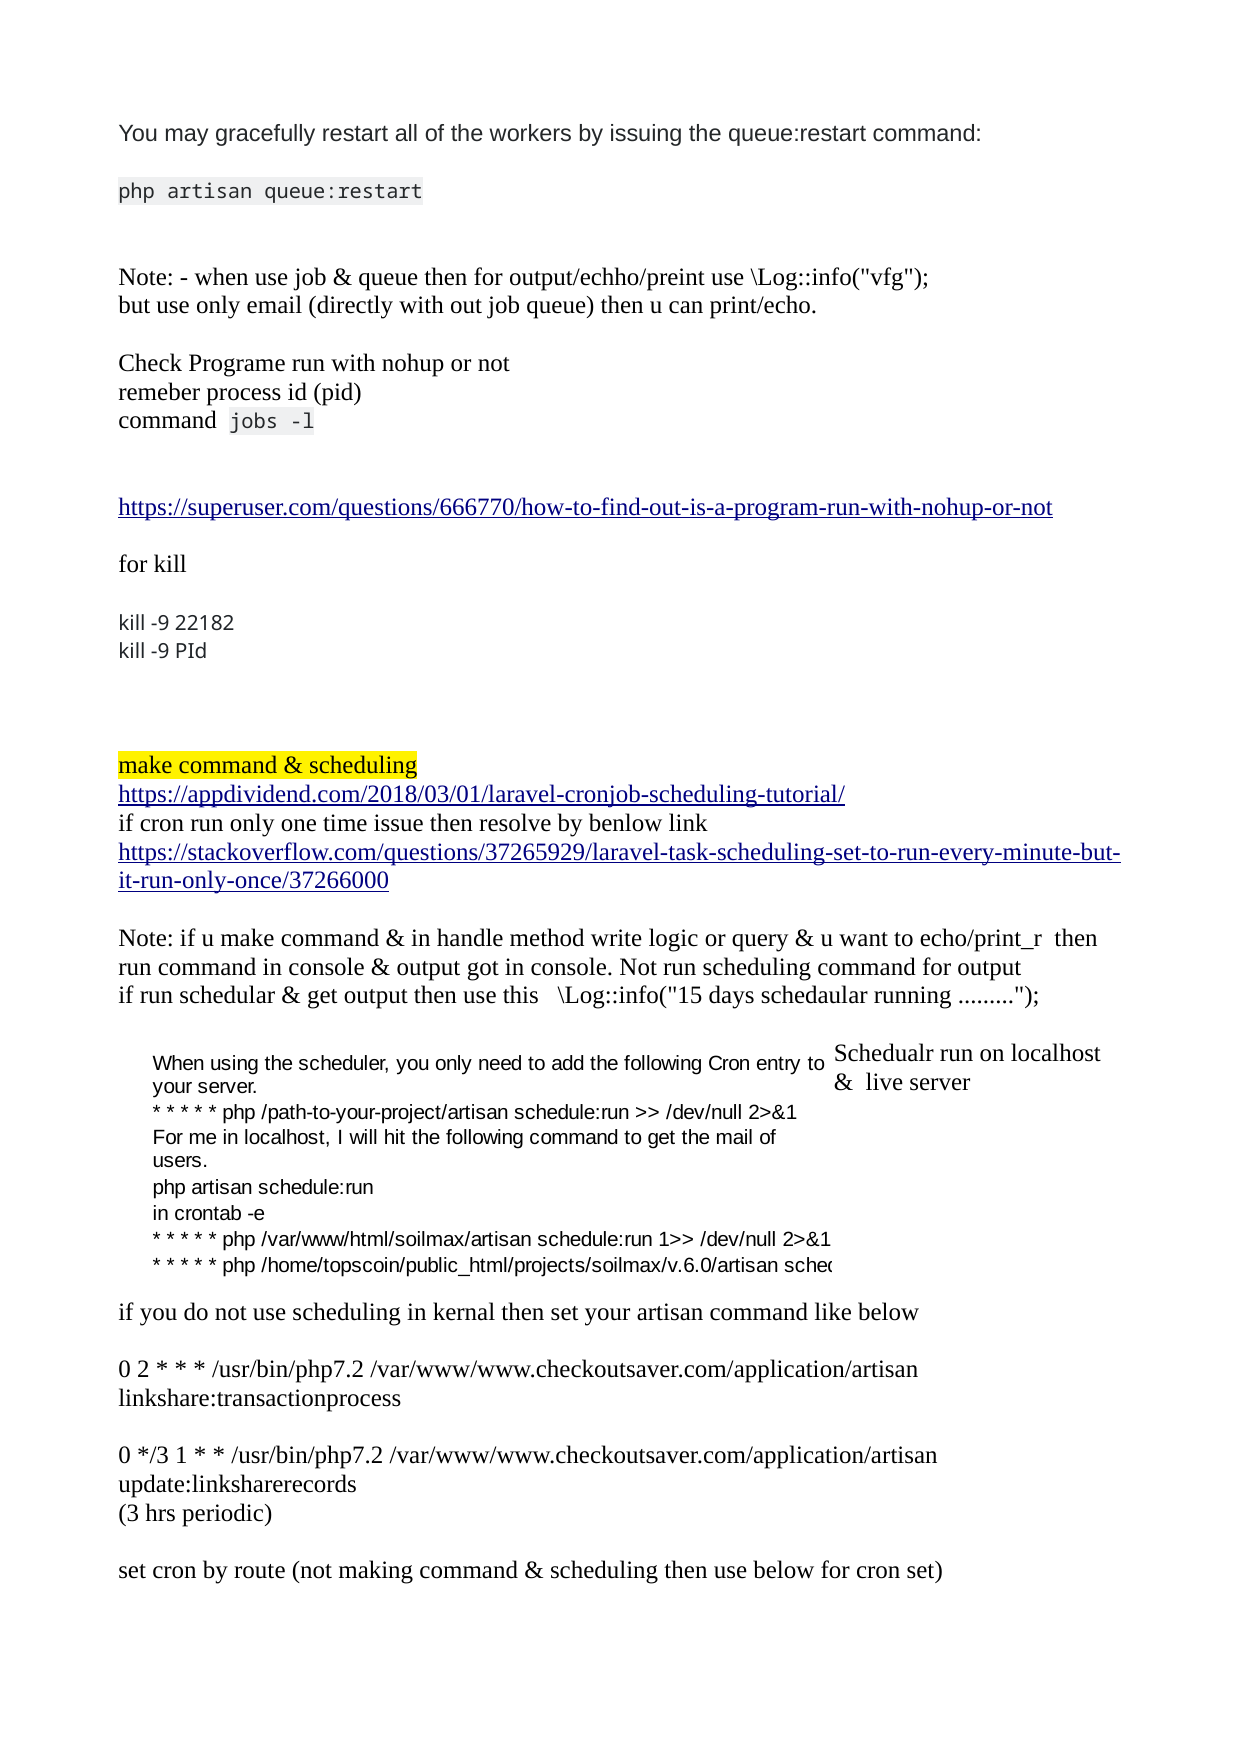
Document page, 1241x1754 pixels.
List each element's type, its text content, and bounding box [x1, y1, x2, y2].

text set cron by route (not making command & scheduling then use below for cron set) [118, 1556, 1122, 1584]
text Schedualr run on localhost & live server [118, 1038, 1122, 1096]
text 0 2 * * * /usr/bin/php7.2 /var/www/www.checkoutsaver.com/application/artisan linkshare:transactionprocess 0 */3 1 * * /usr/bin/php7.2 /var/www/www.checkoutsaver.com/application/artisan update:linksharerecords (3 hrs periodic) [118, 1354, 1122, 1527]
text https://superuser.com/questions/666770/how-to-find-out-is-a-program-run-with-nohup-or-not [118, 492, 1122, 521]
text if cron run only one time issue then resolve by benlow link [118, 808, 1122, 837]
text Note: - when use job & queue then for output/echho/preint use \Log::info("vfg"); [118, 262, 1122, 291]
text https://stackoverflow.com/questions/37265929/laravel-task-scheduling-set-to-run-every-minute-but-it-run-only-once/37266000 [118, 837, 1122, 894]
text php artisan queue:restart [118, 166, 1122, 205]
text command jobs -l [118, 406, 1122, 435]
text kill -9 PId [118, 636, 1122, 665]
text kill -9 22182 [118, 607, 1122, 636]
text but use only email (directly with out job queue) then u can print/echo. [118, 291, 1122, 319]
text You may gracefully restart all of the workers by issuing the queue:restart command: [118, 118, 1122, 146]
text if you do not use scheduling in kernal then set your artisan command like below [118, 1297, 1122, 1326]
text Check Programe run with nohup or not [118, 348, 1122, 377]
text https://appdividend.com/2018/03/01/laravel-cronjob-scheduling-tutorial/ [118, 779, 1122, 808]
text for kill [118, 549, 1122, 578]
text remeber process id (pid) [118, 377, 1122, 406]
text Note: if u make command & in handle method write logic or query & u want to echo/print_r then run command in console & output got in console. Not run scheduling command for output if run schedular & get output then use this \Log::info("15 days schedaular running ........."); [118, 923, 1122, 1009]
text make command & scheduling [118, 751, 1122, 779]
